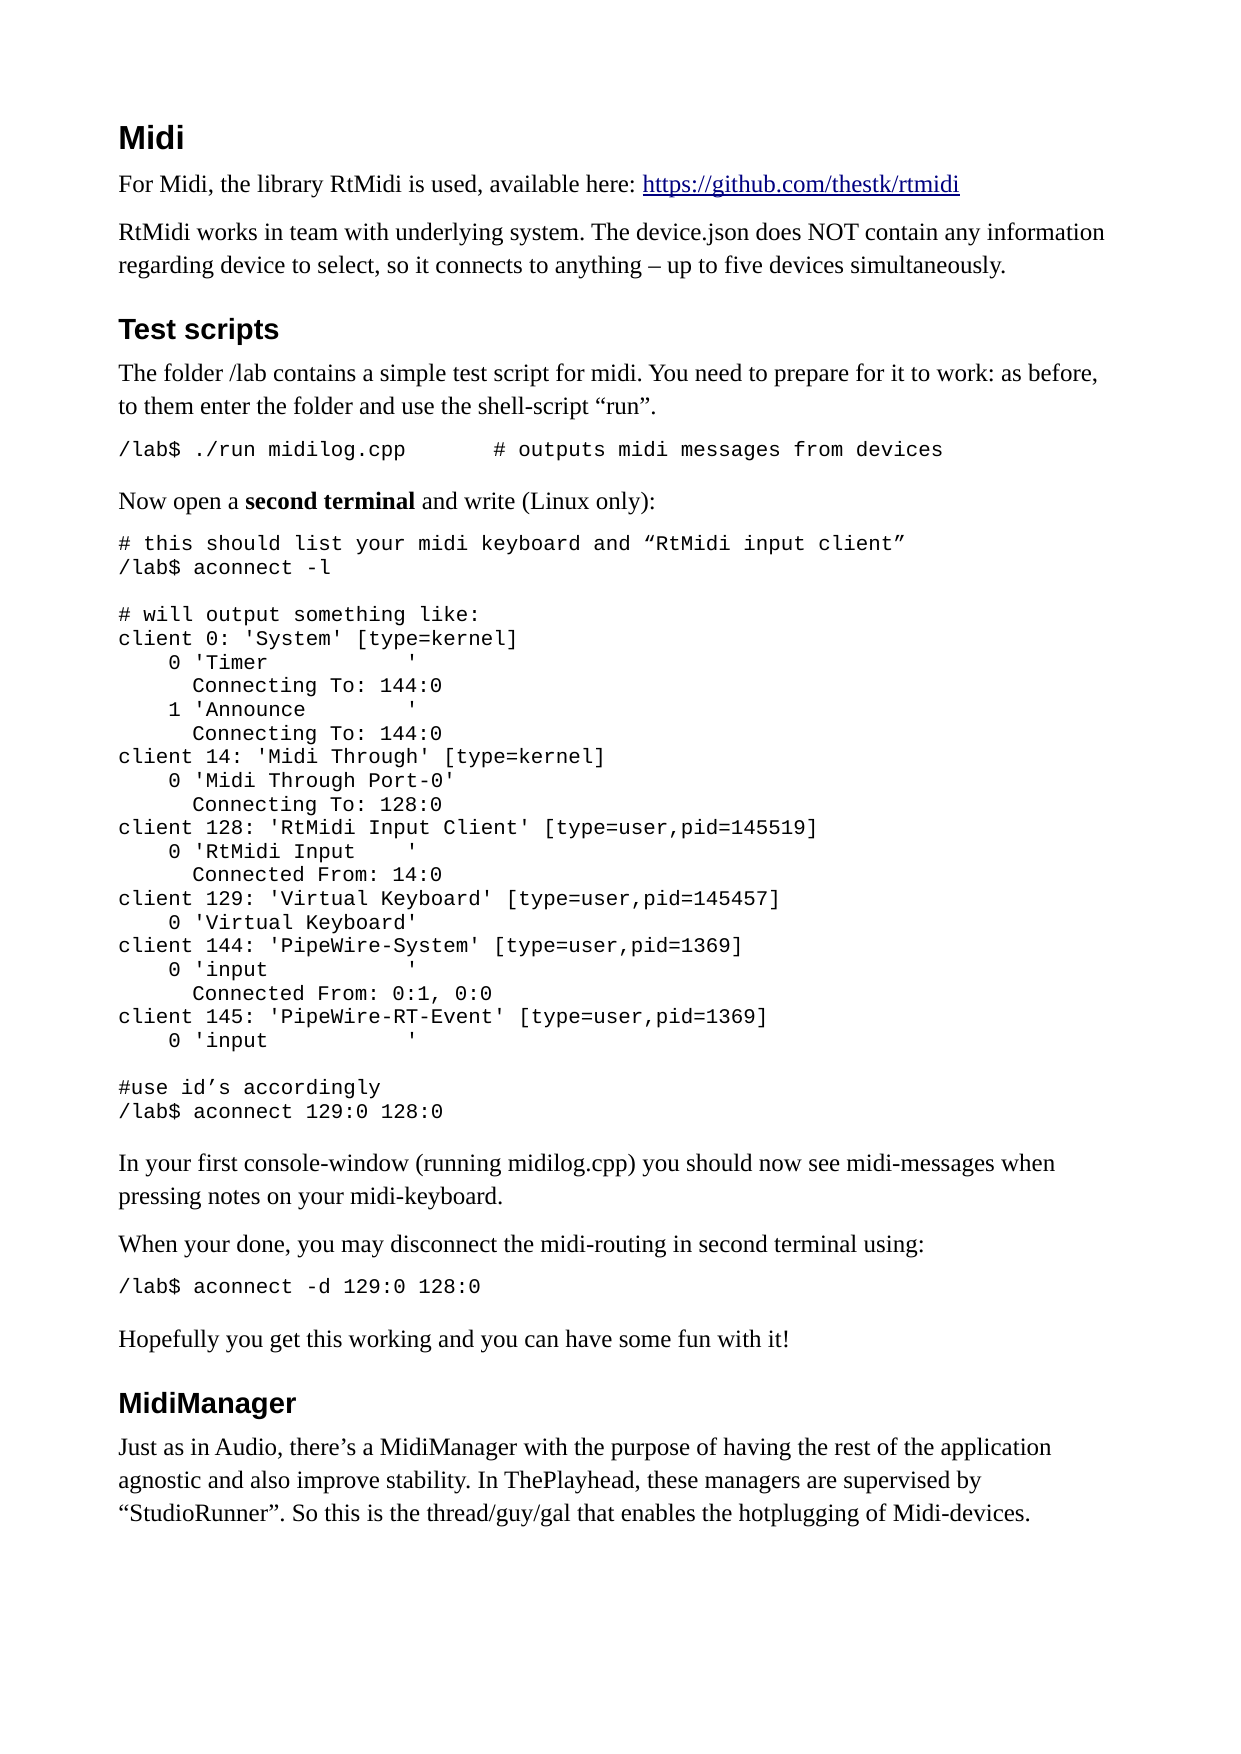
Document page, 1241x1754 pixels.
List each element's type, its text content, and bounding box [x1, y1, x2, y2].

text For Midi, the library RtMidi is used, available here: https://github.com/thestk/rtmidi [118, 169, 1122, 198]
text /lab$ aconnect -d 129:0 128:0 [118, 1276, 1122, 1300]
text RtMidi works in team with underlying system. The device.json does NOT contain any information regarding device to select, so it connects to anything – up to five devices simultaneously. [118, 217, 1122, 278]
text 0 'input ' [118, 959, 1122, 983]
text 0 'Virtual Keyboard' [118, 912, 1122, 935]
text client 14: 'Midi Through' [type=kernel] [118, 746, 1122, 770]
text The folder /lab contains a simple test script for midi. You need to prepare for it to work: as before, to them enter the folder and use the shell-script “run”. [118, 358, 1122, 420]
text Connecting To: 144:0 [118, 675, 1122, 699]
text /lab$ ./run midilog.cpp # outputs midi messages from devices [118, 438, 1122, 462]
text Connecting To: 128:0 [118, 793, 1122, 817]
text Now open a second terminal and write (Linux only): [118, 486, 1122, 514]
text When your done, you may disconnect the midi-routing in second terminal using: [118, 1229, 1122, 1258]
text # this should list your midi keyboard and “RtMidi input client” /lab$ aconnect -l [118, 533, 1122, 581]
text client 129: 'Virtual Keyboard' [type=user,pid=145457] [118, 888, 1122, 912]
text Just as in Audio, there’s a MidiManager with the purpose of having the rest of the application agnostic and also improve stability. In ThePlayhead, these managers are supervised by “StudioRunner”. So this is the thread/guy/gal that enables the hotplugging of Midi-devices. [118, 1432, 1122, 1527]
text Connected From: 0:1, 0:0 [118, 983, 1122, 1006]
text client 145: 'PipeWire-RT-Event' [type=user,pid=1369] [118, 1006, 1122, 1030]
subtitle MidiManager [118, 1386, 1122, 1419]
text 1 'Announce ' [118, 699, 1122, 723]
text 0 'Midi Through Port-0' [118, 770, 1122, 793]
text #use id’s accordingly /lab$ aconnect 129:0 128:0 [118, 1077, 1122, 1124]
text 0 'Timer ' [118, 652, 1122, 675]
text Connected From: 14:0 [118, 864, 1122, 888]
text 0 'input ' [118, 1030, 1122, 1054]
text # will output something like: [118, 604, 1122, 628]
text client 128: 'RtMidi Input Client' [type=user,pid=145519] [118, 817, 1122, 841]
text In your first console-window (running midilog.cpp) you should now see midi-messages when pressing notes on your midi-keyboard. [118, 1148, 1122, 1210]
text client 144: 'PipeWire-System' [type=user,pid=1369] [118, 935, 1122, 959]
text Hopefully you get this working and you can have some fun with it! [118, 1324, 1122, 1352]
text 0 'RtMidi Input ' [118, 841, 1122, 864]
text client 0: 'System' [type=kernel] [118, 628, 1122, 652]
subtitle Test scripts [118, 312, 1122, 345]
subtitle Midi [118, 118, 1122, 157]
text Connecting To: 144:0 [118, 723, 1122, 746]
